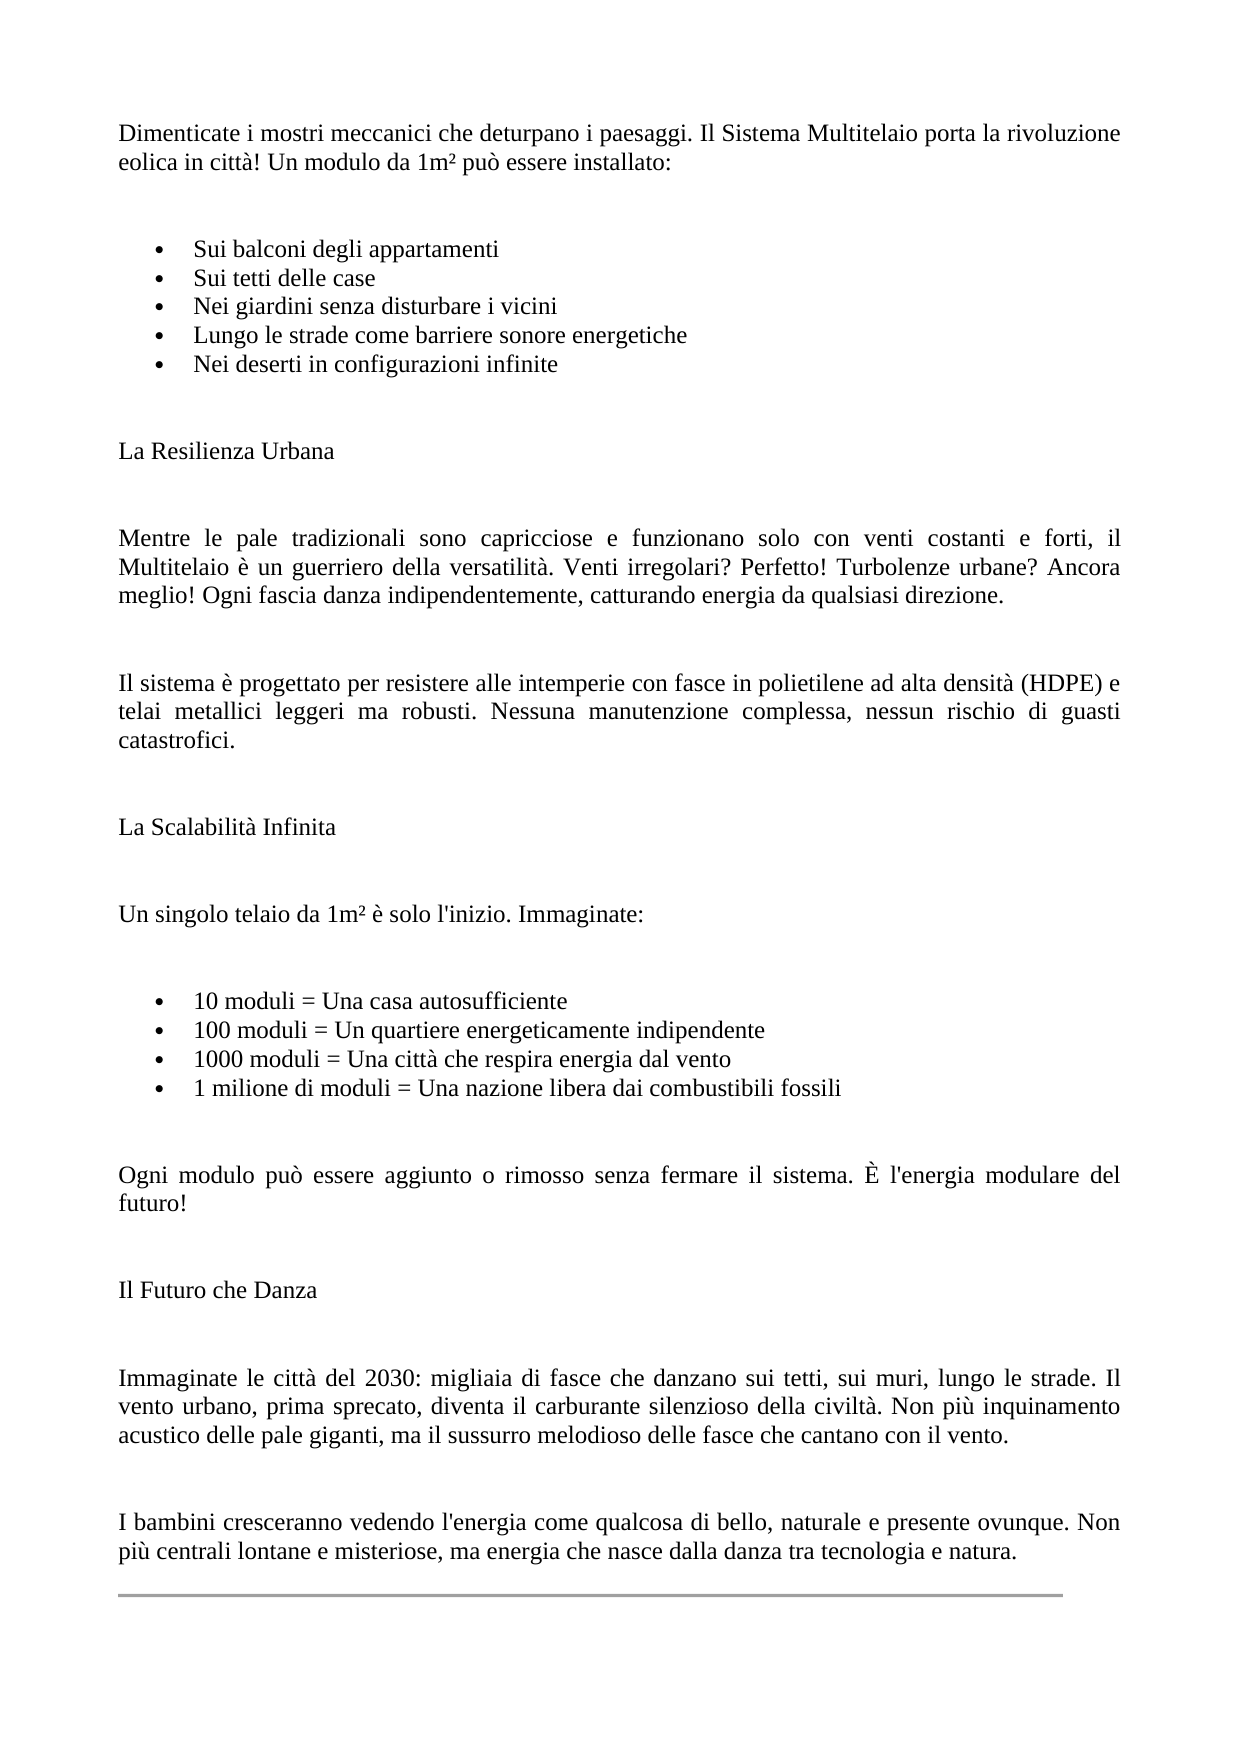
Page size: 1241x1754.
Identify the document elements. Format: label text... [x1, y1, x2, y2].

list 1000 moduli = Una città che respira energia dal vento [156, 1044, 1122, 1073]
text Il sistema è progettato per resistere alle intemperie con fasce in polietilene ad alta densità (HDPE) e telai metallici leggeri ma robusti. Nessuna manutenzione complessa, nessun rischio di guasti catastrofici. [118, 668, 1122, 754]
text Immaginate le città del 2030: migliaia di fasce che danzano sui tetti, sui muri, lungo le strade. Il vento urbano, prima sprecato, diventa il carburante silenzioso della civiltà. Non più inquinamento acustico delle pale giganti, ma il sussurro melodioso delle fasce che cantano con il vento. [118, 1363, 1122, 1449]
subtitle La Resilienza Urbana [118, 436, 1122, 465]
list Nei deserti in configurazioni infinite [156, 349, 1122, 378]
list 10 moduli = Una casa autosufficiente [156, 986, 1122, 1015]
list Sui balconi degli appartamenti [156, 234, 1122, 263]
text Ogni modulo può essere aggiunto o rimosso senza fermare il sistema. È l'energia modulare del futuro! [118, 1160, 1122, 1217]
list Lungo le strade come barriere sonore energetiche [156, 320, 1122, 349]
list 1 milione di moduli = Una nazione libera dai combustibili fossili [156, 1073, 1122, 1101]
text Mentre le pale tradizionali sono capricciose e funzionano solo con venti costanti e forti, il Multitelaio è un guerriero della versatilità. Venti irregolari? Perfetto! Turbolenze urbane? Ancora meglio! Ogni fascia danza indipendentemente, catturando energia da qualsiasi direzione. [118, 523, 1122, 609]
list Nei giardini senza disturbare i vicini [156, 291, 1122, 320]
text I bambini cresceranno vedendo l'energia come qualcosa di bello, naturale e presente ovunque. Non più centrali lontane e misteriose, ma energia che nasce dalla danza tra tecnologia e natura. [118, 1507, 1122, 1565]
text Un singolo telaio da 1m² è solo l'inizio. Immaginate: [118, 899, 1122, 928]
list Sui tetti delle case [156, 263, 1122, 291]
list 100 moduli = Un quartiere energeticamente indipendente [156, 1015, 1122, 1044]
subtitle Il Futuro che Danza [118, 1276, 1122, 1304]
subtitle La Scalabilità Infinita [118, 812, 1122, 841]
text Dimenticate i mostri meccanici che deturpano i paesaggi. Il Sistema Multitelaio porta la rivoluzione eolica in città! Un modulo da 1m² può essere installato: [118, 118, 1122, 176]
